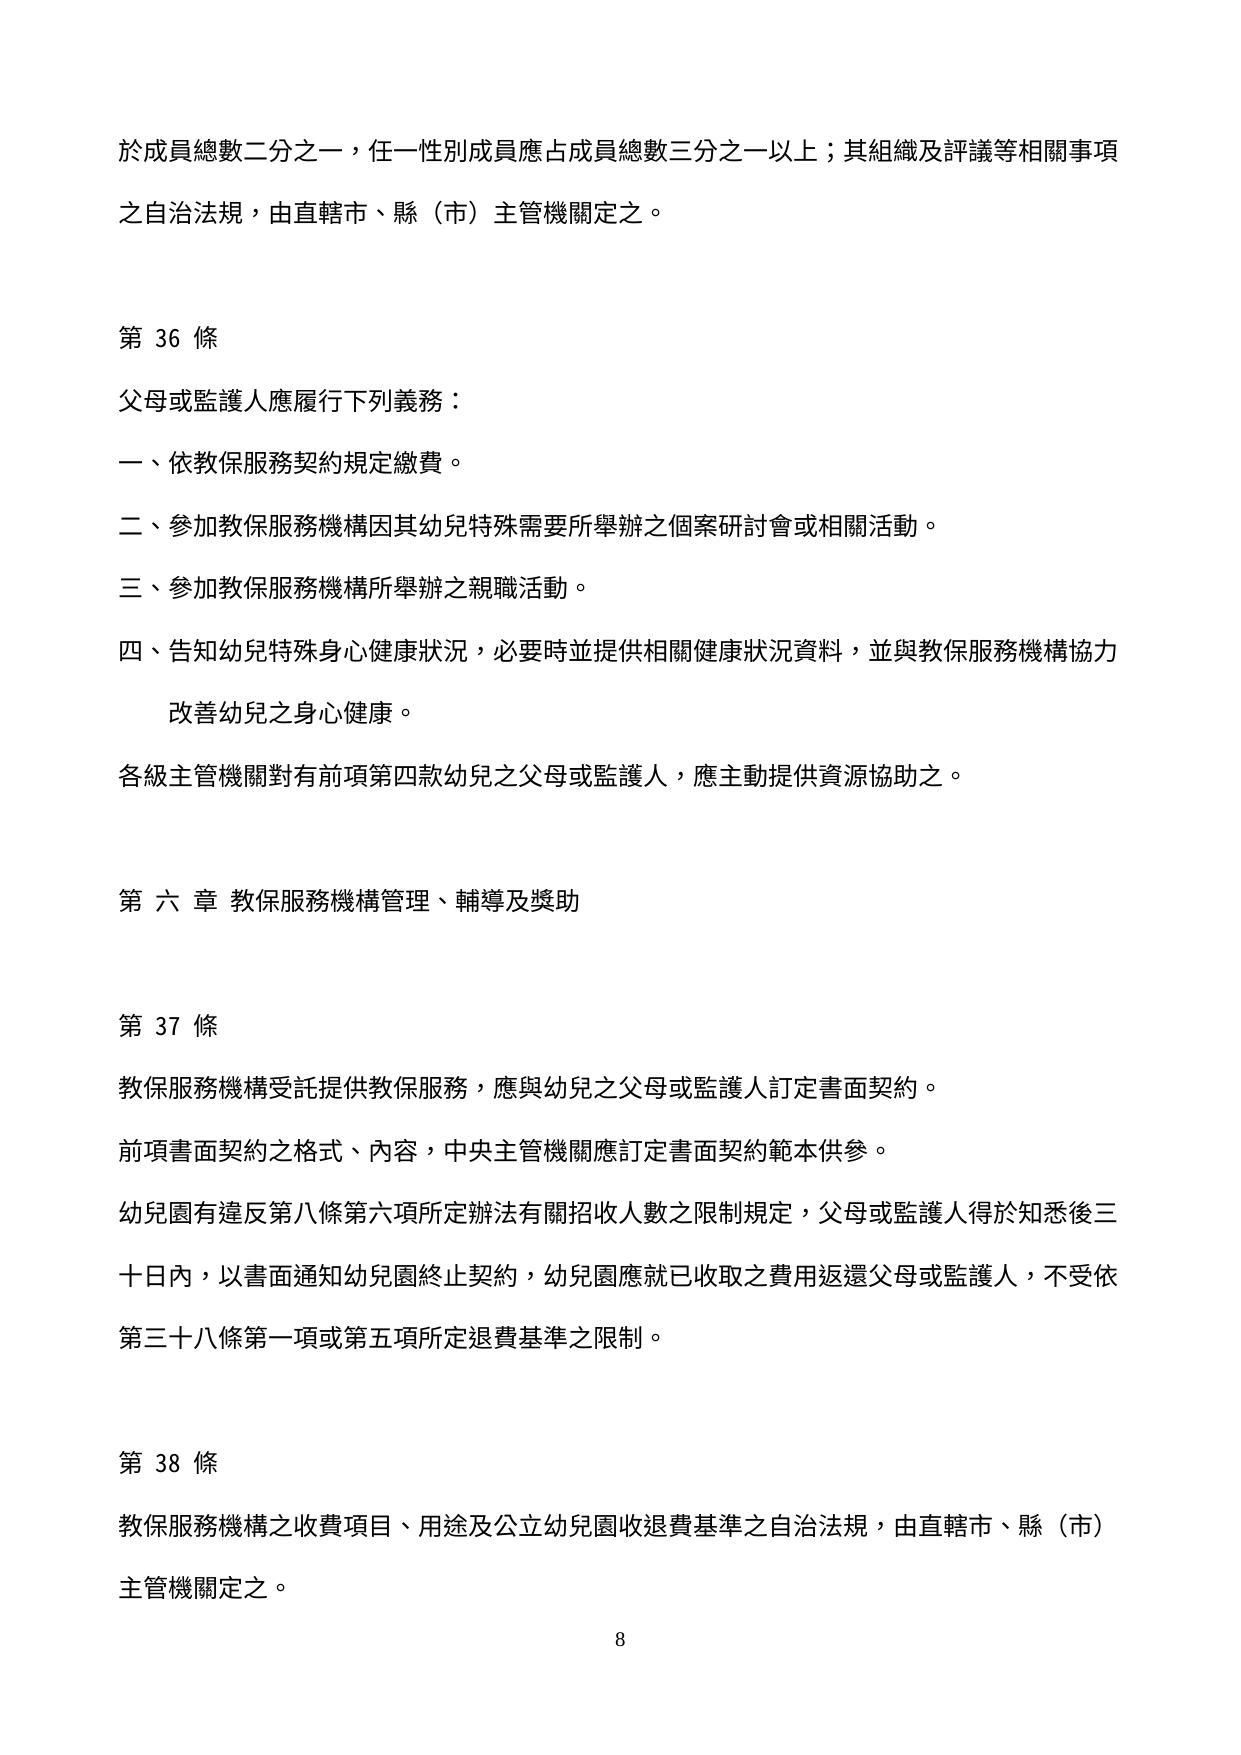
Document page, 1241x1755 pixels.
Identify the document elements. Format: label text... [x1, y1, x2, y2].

text 教保服務機構之收費項目、用途及公立幼兒園收退費基準之自治法規，由直轄市、縣（市）主管機關定之。 [118, 1483, 1122, 1608]
text 一、依教保服務契約規定繳費。 [118, 420, 1122, 483]
text 各級主管機關對有前項第四款幼兒之父母或監護人，應主動提供資源協助之。 [118, 733, 1122, 795]
text 之自治法規，由直轄市、縣（市）主管機關定之。 [118, 170, 1122, 233]
text 前項書面契約之格式、內容，中央主管機關應訂定書面契約範本供參。 [118, 1108, 1122, 1170]
text 四、告知幼兒特殊身心健康狀況，必要時並提供相關健康狀況資料，並與教保服務機構協力改善幼兒之身心健康。 [118, 608, 1122, 733]
text 第 36 條 [118, 295, 1122, 358]
text 第 37 條 [118, 983, 1122, 1045]
text 二、參加教保服務機構因其幼兒特殊需要所舉辦之個案研討會或相關活動。 [118, 483, 1122, 545]
text 第 38 條 [118, 1420, 1122, 1483]
text 教保服務機構受託提供教保服務，應與幼兒之父母或監護人訂定書面契約。 [118, 1045, 1122, 1108]
text 於成員總數二分之一，任一性別成員應占成員總數三分之一以上；其組織及評議等相關事項 [118, 108, 1122, 170]
text 父母或監護人應履行下列義務： [118, 358, 1122, 420]
text 幼兒園有違反第八條第六項所定辦法有關招收人數之限制規定，父母或監護人得於知悉後三十日內，以書面通知幼兒園終止契約，幼兒園應就已收取之費用返還父母或監護人，不受依第三十八條第一項或第五項所定退費基準之限制。 [118, 1170, 1122, 1358]
text 三、參加教保服務機構所舉辦之親職活動。 [118, 545, 1122, 608]
text 第 六 章 教保服務機構管理、輔導及獎助 [118, 858, 1122, 920]
